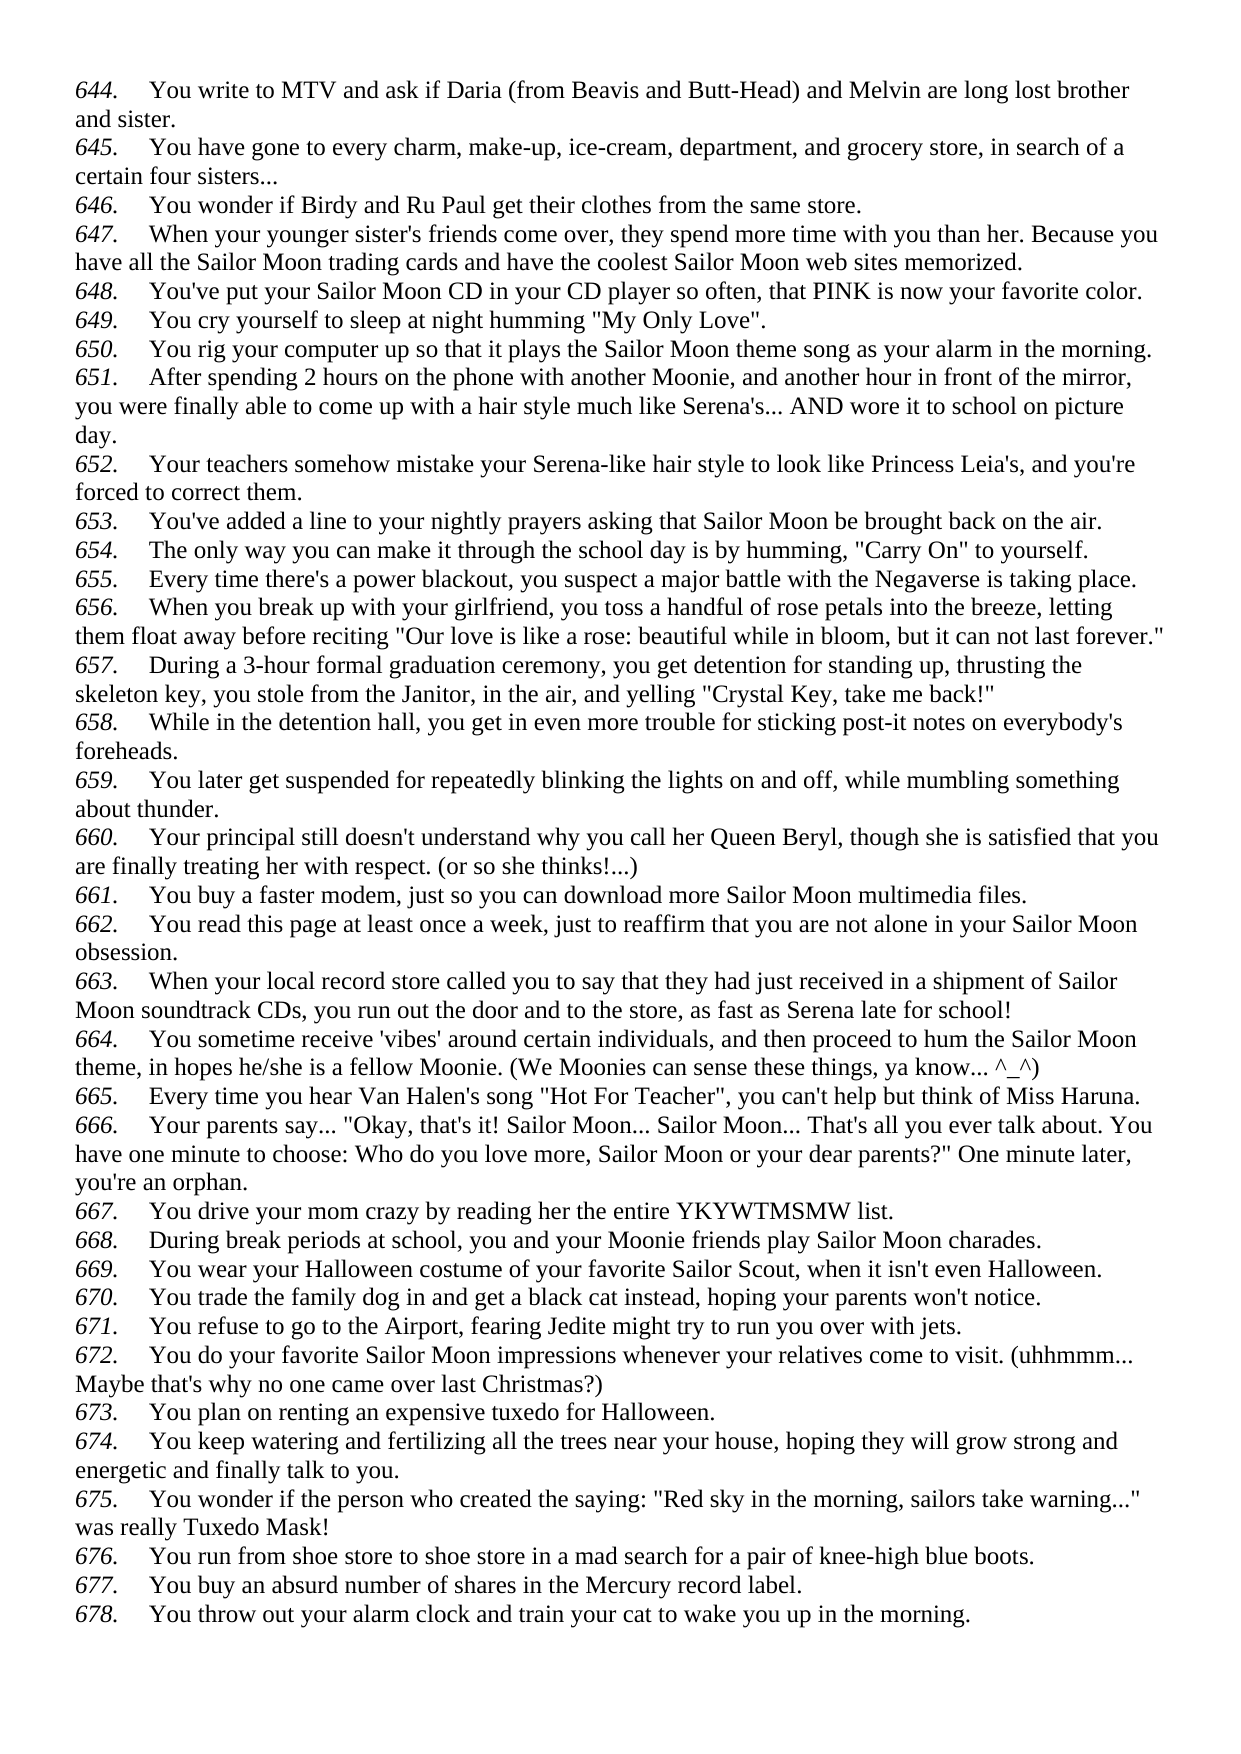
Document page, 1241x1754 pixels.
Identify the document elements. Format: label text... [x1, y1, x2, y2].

list Every time you hear Van Halen's song "Hot For Teacher", you can't help but think of Miss Haruna. [75, 1081, 1165, 1110]
list When your local record store called you to say that they had just received in a shipment of Sailor Moon soundtrack CDs, you run out the door and to the store, as fast as Serena late for school! [75, 966, 1165, 1024]
list When you break up with your girlfriend, you toss a handful of rose petals into the breeze, letting them float away before reciting "Our love is like a rose: beautiful while in bloom, but it can not last forever." [75, 592, 1165, 650]
list You refuse to go to the Airport, fearing Jedite might try to run you over with jets. [75, 1311, 1165, 1340]
list Your teachers somehow mistake your Serena-like hair style to look like Princess Leia's, and you're forced to correct them. [75, 449, 1165, 506]
list You later get suspended for repeatedly blinking the lights on and off, while mumbling something about thunder. [75, 765, 1165, 822]
list You cry yourself to sleep at night humming "My Only Love". [75, 305, 1165, 334]
list You run from shoe store to shoe store in a mad search for a pair of knee-high blue boots. [75, 1541, 1165, 1570]
list You wonder if the person who created the saying: "Red sky in the morning, sailors take warning..." was really Tuxedo Mask! [75, 1484, 1165, 1541]
list You buy a faster modem, just so you can download more Sailor Moon multimedia files. [75, 880, 1165, 909]
list During a 3-hour formal graduation ceremony, you get detention for standing up, thrusting the skeleton key, you stole from the Janitor, in the air, and yelling "Crystal Key, take me back!" [75, 650, 1165, 707]
list After spending 2 hours on the phone with another Moonie, and another hour in front of the mirror, you were finally able to come up with a hair style much like Serena's... AND wore it to school on picture day. [75, 362, 1165, 449]
list Your parents say... "Okay, that's it! Sailor Moon... Sailor Moon... That's all you ever talk about. You have one minute to choose: Who do you love more, Sailor Moon or your dear parents?" One minute later, you're an orphan. [75, 1110, 1165, 1196]
list During break periods at school, you and your Moonie friends play Sailor Moon charades. [75, 1225, 1165, 1254]
list You read this page at least once a week, just to reaffirm that you are not alone in your Sailor Moon obsession. [75, 909, 1165, 966]
list You buy an absurd number of shares in the Mercury record label. [75, 1570, 1165, 1599]
list You've added a line to your nightly prayers asking that Sailor Moon be brought back on the air. [75, 506, 1165, 535]
list You sometime receive 'vibes' around certain individuals, and then proceed to hum the Sailor Moon theme, in hopes he/she is a fellow Moonie. (We Moonies can sense these things, ya know... ^_^) [75, 1024, 1165, 1081]
list You plan on renting an expensive tuxedo for Halloween. [75, 1397, 1165, 1426]
list You write to MTV and ask if Daria (from Beavis and Butt-Head) and Melvin are long lost brother and sister. [75, 75, 1165, 132]
list You have gone to every charm, make-up, ice-cream, department, and grocery store, in search of a certain four sisters... [75, 132, 1165, 190]
list You wonder if Birdy and Ru Paul get their clothes from the same store. [75, 190, 1165, 219]
list You've put your Sailor Moon CD in your CD player so often, that PINK is now your favorite color. [75, 276, 1165, 305]
list The only way you can make it through the school day is by humming, "Carry On" to yourself. [75, 535, 1165, 564]
list While in the detention hall, you get in even more trouble for sticking post-it notes on everybody's foreheads. [75, 707, 1165, 765]
list When your younger sister's friends come over, they spend more time with you than her. Because you have all the Sailor Moon trading cards and have the coolest Sailor Moon web sites memorized. [75, 219, 1165, 276]
list You do your favorite Sailor Moon impressions whenever your relatives come to visit. (uhhmmm... Maybe that's why no one came over last Christmas?) [75, 1340, 1165, 1397]
list You drive your mom crazy by reading her the entire YKYWTMSMW list. [75, 1196, 1165, 1225]
list You throw out your alarm clock and train your cat to wake you up in the morning. [75, 1599, 1165, 1627]
list Your principal still doesn't understand why you call her Queen Beryl, though she is satisfied that you are finally treating her with respect. (or so she thinks!...) [75, 822, 1165, 880]
list You keep watering and fertilizing all the trees near your house, hoping they will grow strong and energetic and finally talk to you. [75, 1426, 1165, 1484]
list You trade the family dog in and get a black cat instead, hoping your parents won't notice. [75, 1282, 1165, 1311]
list You wear your Halloween costume of your favorite Sailor Scout, when it isn't even Halloween. [75, 1254, 1165, 1282]
list You rig your computer up so that it plays the Sailor Moon theme song as your alarm in the morning. [75, 334, 1165, 362]
list Every time there's a power blackout, you suspect a major battle with the Negaverse is taking place. [75, 564, 1165, 592]
